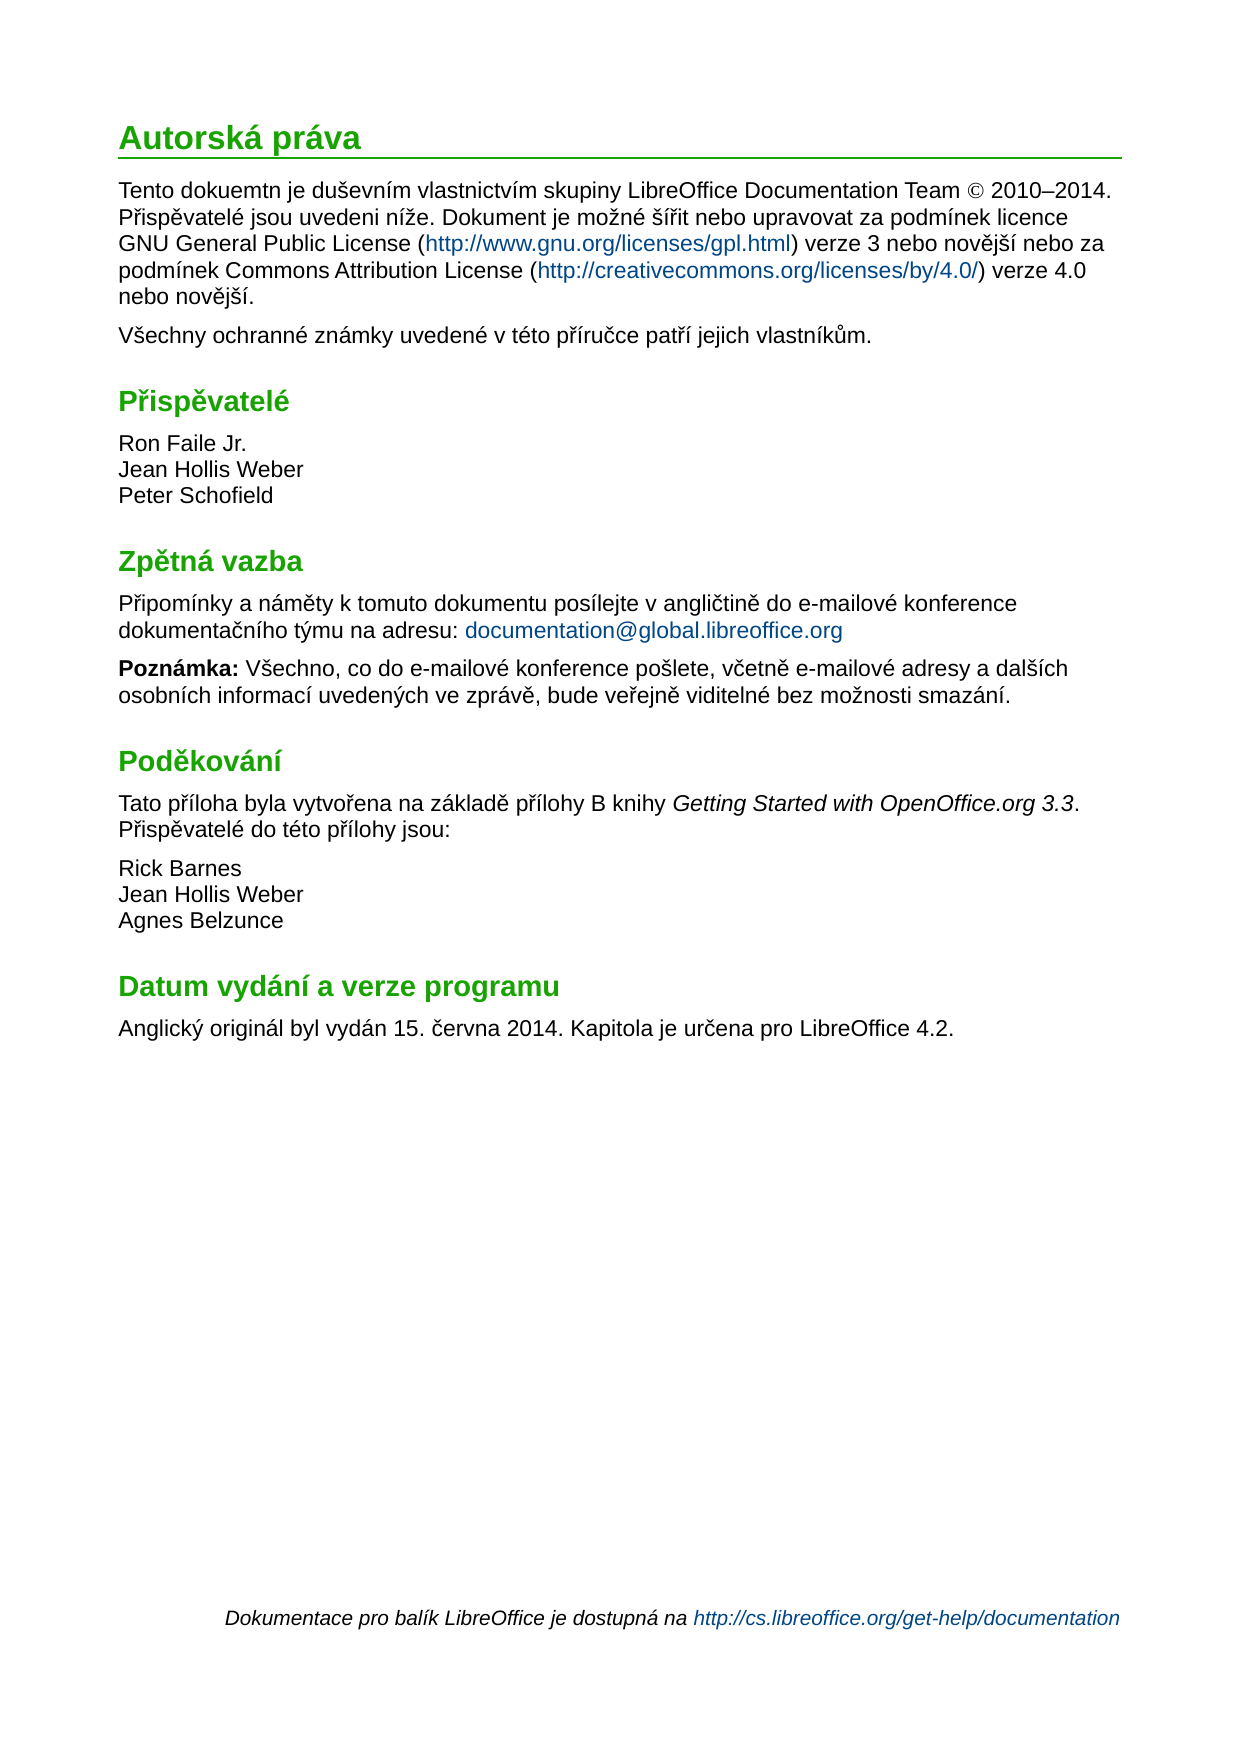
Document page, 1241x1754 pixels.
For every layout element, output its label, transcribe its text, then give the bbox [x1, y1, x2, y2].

text Tento dokuemtn je duševním vlastnictvím skupiny LibreOffice Documentation Team © 2010–2014. Přispěvatelé jsou uvedeni níže. Dokument je možné šířit nebo upravovat za podmínek licence GNU General Public License (http://www.gnu.org/licenses/gpl.html) verze 3 nebo novější nebo za podmínek Commons Attribution License (http://creativecommons.org/licenses/by/4.0/) verze 4.0 nebo novější. [118, 177, 1122, 309]
text Ron Faile Jr. Jean Hollis Weber Peter Schofield [118, 430, 1122, 509]
subtitle Datum vydání a verze programu [118, 969, 1122, 1003]
text Rick Barnes Jean Hollis Weber Agnes Belzunce [118, 855, 1122, 934]
text Poznámka: Všechno, co do e-mailové konference pošlete, včetně e-mailové adresy a dalších osobních informací uvedených ve zprávě, bude veřejně viditelné bez možnosti smazání. [118, 655, 1122, 708]
text Všechny ochranné známky uvedené v této příručce patří jejich vlastníkům. [118, 322, 1122, 348]
text Anglický originál byl vydán 15. června 2014. Kapitola je určena pro LibreOffice 4.2. [118, 1015, 1122, 1042]
text Připomínky a náměty k tomuto dokumentu posílejte v angličtině do e-mailové konference dokumentačního týmu na adresu: documentation@global.libreoffice.org [118, 590, 1122, 643]
text Tato příloha byla vytvořena na základě přílohy B knihy Getting Started with OpenOffice.org 3.3. Přispěvatelé do této přílohy jsou: [118, 789, 1122, 842]
subtitle Poděkování [118, 744, 1122, 777]
subtitle Zpětná vazba [118, 544, 1122, 578]
subtitle Autorská práva [118, 118, 1122, 157]
subtitle Přispěvatelé [118, 384, 1122, 417]
